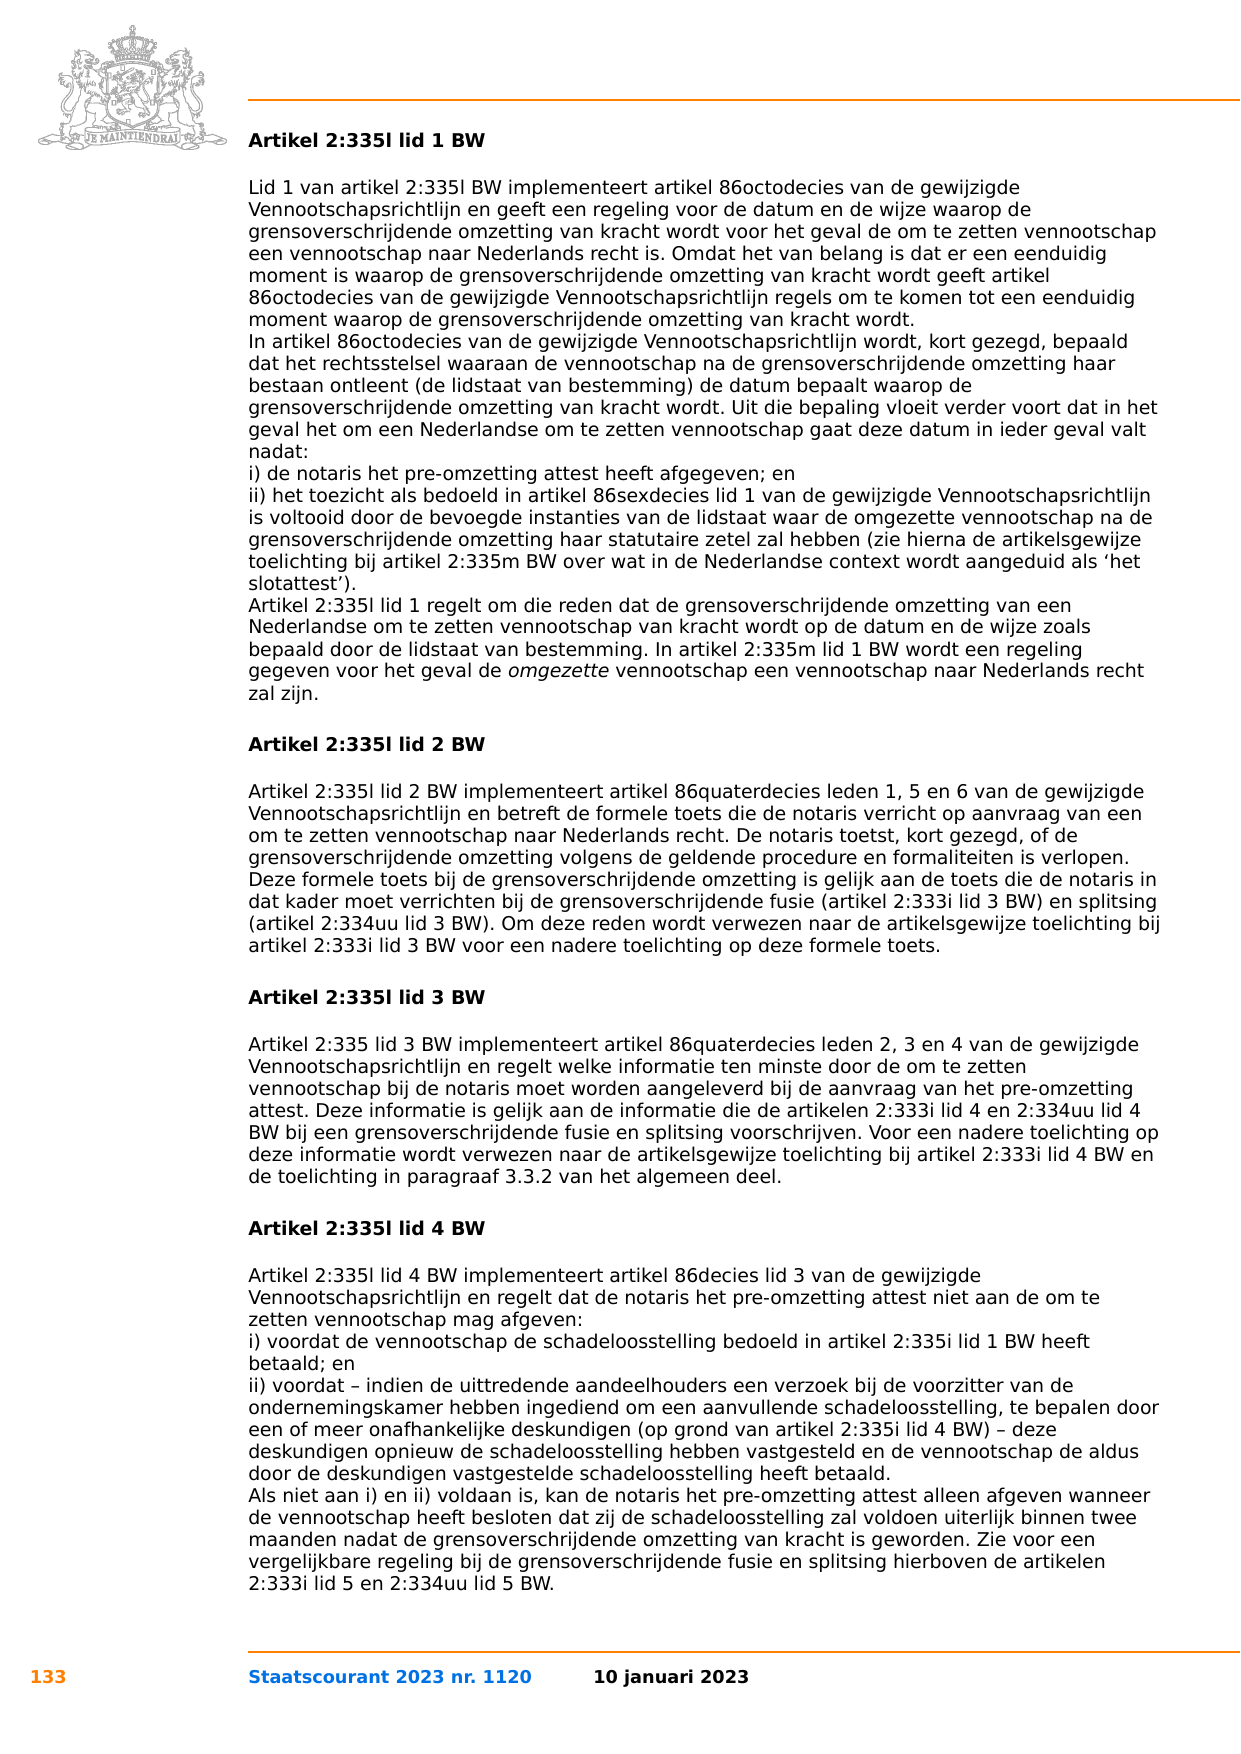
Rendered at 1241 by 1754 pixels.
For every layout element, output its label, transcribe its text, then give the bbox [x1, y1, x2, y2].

text Artikel 2:335 lid 3 BW implementeert artikel 86quaterdecies leden 2, 3 en 4 van de gewijzigde Vennootschapsrichtlijn en regelt welke informatie ten minste door de om te zetten vennootschap bij de notaris moet worden aangeleverd bij de aanvraag van het pre-omzetting attest. Deze informatie is gelijk aan de informatie die de artikelen 2:333i lid 4 en 2:334uu lid 4 BW bij een grensoverschrijdende fusie en splitsing voorschrijven. Voor een nadere toelichting op deze informatie wordt verwezen naar de artikelsgewijze toelichting bij artikel 2:333i lid 4 BW en de toelichting in paragraaf 3.3.2 van het algemeen deel. [248, 1034, 1163, 1188]
text Artikel 2:335l lid 4 BW implementeert artikel 86decies lid 3 van de gewijzigde Vennootschapsrichtlijn en regelt dat de notaris het pre-omzetting attest niet aan de om te zetten vennootschap mag afgeven: [248, 1265, 1163, 1331]
picture [38, 25, 227, 150]
text Artikel 2:335l lid 1 regelt om die reden dat de grensoverschrijdende omzetting van een Nederlandse om te zetten vennootschap van kracht wordt op de datum en de wijze zoals bepaald door de lidstaat van bestemming. In artikel 2:335m lid 1 BW wordt een regeling gegeven voor het geval de omgezette vennootschap een vennootschap naar Nederlands recht zal zijn. [248, 594, 1163, 704]
subtitle Artikel 2:335l lid 3 BW [248, 987, 1163, 1009]
subtitle Artikel 2:335l lid 4 BW [248, 1218, 1163, 1240]
subtitle Artikel 2:335l lid 1 BW [248, 130, 1163, 152]
text Artikel 2:335l lid 2 BW implementeert artikel 86quaterdecies leden 1, 5 en 6 van de gewijzigde Vennootschapsrichtlijn en betreft de formele toets die de notaris verricht op aanvraag van een om te zetten vennootschap naar Nederlands recht. De notaris toetst, kort gezegd, of de grensoverschrijdende omzetting volgens de geldende procedure en formaliteiten is verlopen. Deze formele toets bij de grensoverschrijdende omzetting is gelijk aan de toets die de notaris in dat kader moet verrichten bij de grensoverschrijdende fusie (artikel 2:333i lid 3 BW) en splitsing (artikel 2:334uu lid 3 BW). Om deze reden wordt verwezen naar de artikelsgewijze toelichting bij artikel 2:333i lid 3 BW voor een nadere toelichting op deze formele toets. [248, 781, 1163, 957]
text In artikel 86octodecies van de gewijzigde Vennootschapsrichtlijn wordt, kort gezegd, bepaald dat het rechtsstelsel waaraan de vennootschap na de grensoverschrijdende omzetting haar bestaan ontleent (de lidstaat van bestemming) de datum bepaalt waarop de grensoverschrijdende omzetting van kracht wordt. Uit die bepaling vloeit verder voort dat in het geval het om een Nederlandse om te zetten vennootschap gaat deze datum in ieder geval valt nadat: [248, 331, 1163, 463]
text i) voordat de vennootschap de schadeloosstelling bedoeld in artikel 2:335i lid 1 BW heeft betaald; en [248, 1331, 1163, 1375]
text ii) voordat – indien de uittredende aandeelhouders een verzoek bij de voorzitter van de ondernemingskamer hebben ingediend om een aanvullende schadeloosstelling, te bepalen door een of meer onafhankelijke deskundigen (op grond van artikel 2:335i lid 4 BW) – deze deskundigen opnieuw de schadeloosstelling hebben vastgesteld en de vennootschap de aldus door de deskundigen vastgestelde schadeloosstelling heeft betaald. [248, 1375, 1163, 1485]
text i) de notaris het pre-omzetting attest heeft afgegeven; en [248, 463, 1163, 484]
text Lid 1 van artikel 2:335l BW implementeert artikel 86octodecies van de gewijzigde Vennootschapsrichtlijn en geeft een regeling voor de datum en de wijze waarop de grensoverschrijdende omzetting van kracht wordt voor het geval de om te zetten vennootschap een vennootschap naar Nederlands recht is. Omdat het van belang is dat er een eenduidig moment is waarop de grensoverschrijdende omzetting van kracht wordt geeft artikel 86octodecies van de gewijzigde Vennootschapsrichtlijn regels om te komen tot een eenduidig moment waarop de grensoverschrijdende omzetting van kracht wordt. [248, 177, 1163, 331]
text ii) het toezicht als bedoeld in artikel 86sexdecies lid 1 van de gewijzigde Vennootschapsrichtlijn is voltooid door de bevoegde instanties van de lidstaat waar de omgezette vennootschap na de grensoverschrijdende omzetting haar statutaire zetel zal hebben (zie hierna de artikelsgewijze toelichting bij artikel 2:335m BW over wat in de Nederlandse context wordt aangeduid als ‘het slotattest’). [248, 484, 1163, 594]
subtitle Artikel 2:335l lid 2 BW [248, 734, 1163, 756]
text Als niet aan i) en ii) voldaan is, kan de notaris het pre-omzetting attest alleen afgeven wanneer de vennootschap heeft besloten dat zij de schadeloosstelling zal voldoen uiterlijk binnen twee maanden nadat de grensoverschrijdende omzetting van kracht is geworden. Zie voor een vergelijkbare regeling bij de grensoverschrijdende fusie en splitsing hierboven de artikelen 2:333i lid 5 en 2:334uu lid 5 BW. [248, 1485, 1163, 1595]
